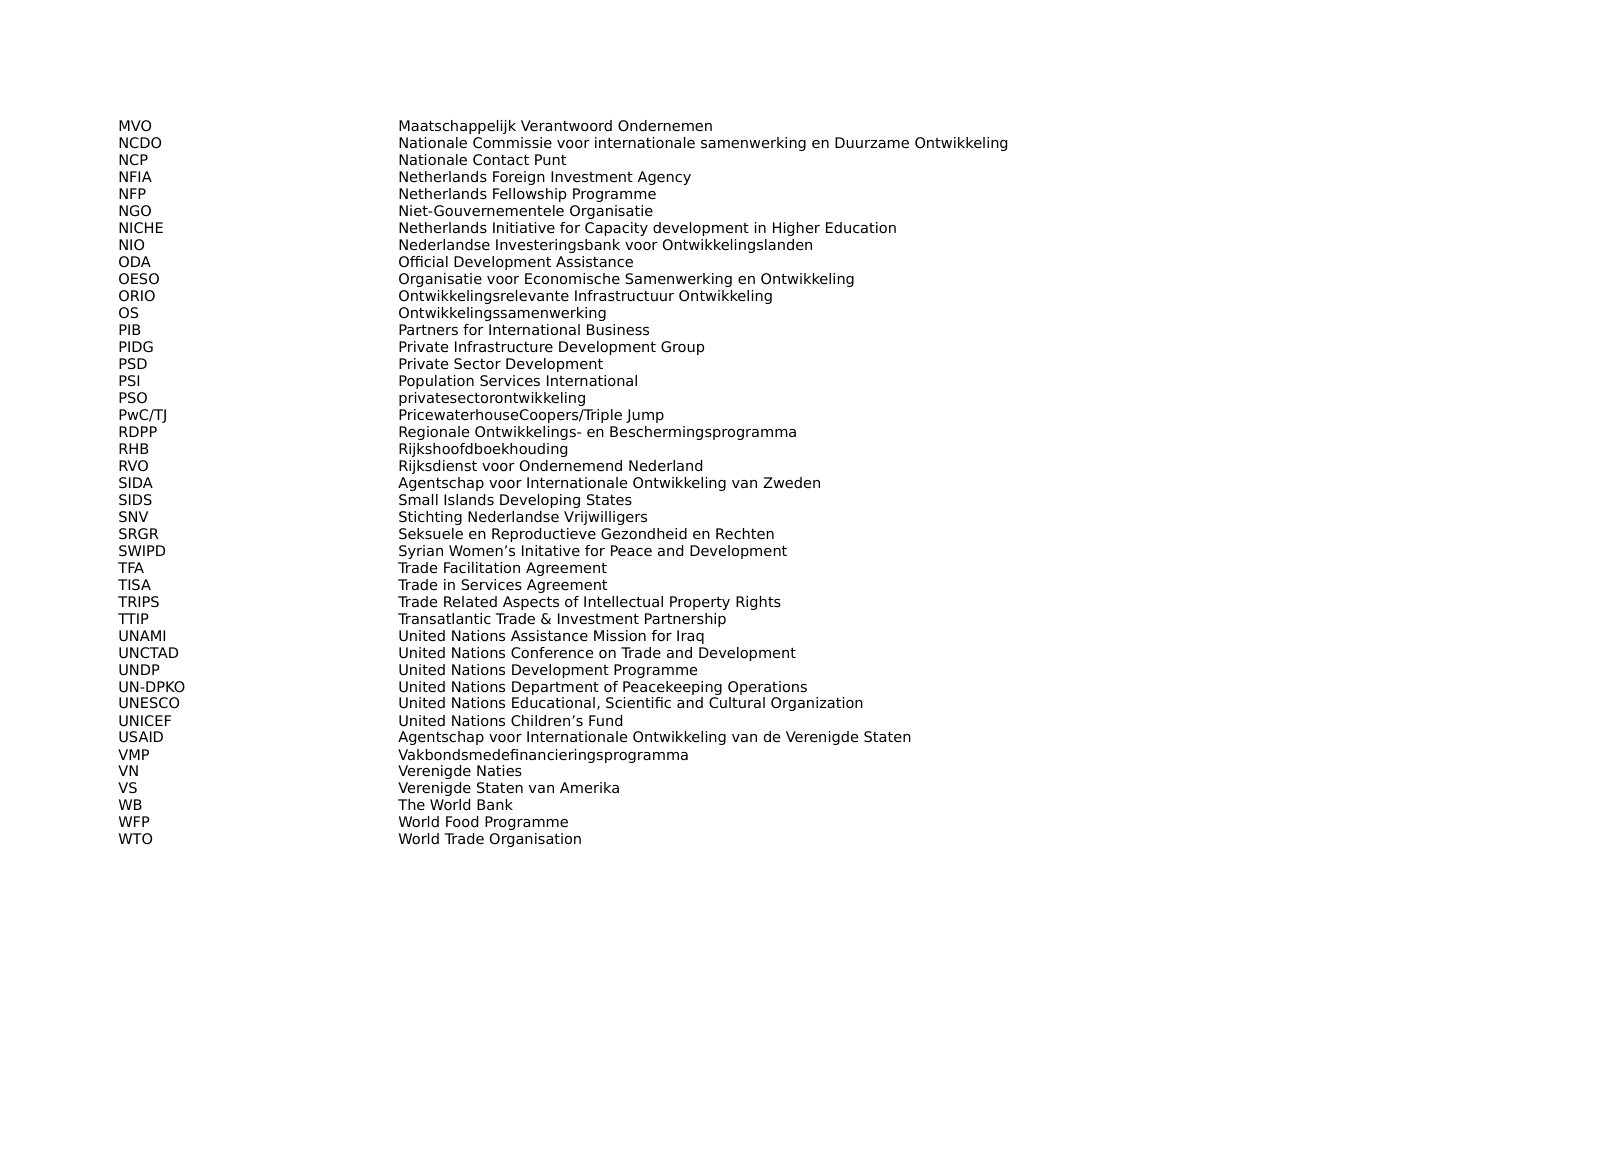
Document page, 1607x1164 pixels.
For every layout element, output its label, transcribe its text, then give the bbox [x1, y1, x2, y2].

table_cell SWIPD [118, 543, 392, 559]
table_cell United Nations Assistance Mission for Iraq [392, 628, 1488, 644]
table_cell Private Infrastructure Development Group [392, 339, 1488, 356]
table_cell VMP [118, 746, 392, 763]
table_cell United Nations Department of Peacekeeping Operations [392, 679, 1488, 695]
table_cell Official Development Assistance [392, 254, 1488, 271]
table_cell The World Bank [392, 797, 1488, 814]
table_cell VN [118, 763, 392, 780]
table_cell WB [118, 797, 392, 814]
table_cell Stichting Nederlandse Vrijwilligers [392, 509, 1488, 526]
table_cell Niet-Gouvernementele Organisatie [392, 203, 1488, 220]
table_cell UNCTAD [118, 645, 392, 661]
table_cell NCP [118, 152, 392, 169]
table_cell Ontwikkelingsrelevante Infrastructuur Ontwikkeling [392, 288, 1488, 305]
table_cell UN-DPKO [118, 679, 392, 695]
table_cell Netherlands Fellowship Programme [392, 186, 1488, 203]
table_cell Verenigde Naties [392, 763, 1488, 780]
table_cell TFA [118, 560, 392, 577]
table_cell Regionale Ontwikkelings- en Beschermingsprogramma [392, 424, 1488, 441]
table_cell UNAMI [118, 628, 392, 644]
table_cell Nationale Commissie voor internationale samenwerking en Duurzame Ontwikkeling [392, 135, 1488, 152]
table_cell Vakbondsmedefinancieringsprogramma [392, 746, 1488, 763]
table_cell World Food Programme [392, 814, 1488, 831]
table_cell Verenigde Staten van Amerika [392, 780, 1488, 797]
table_cell WFP [118, 814, 392, 831]
table_cell NCDO [118, 135, 392, 152]
table_cell Nationale Contact Punt [392, 152, 1488, 169]
table_cell Organisatie voor Economische Samenwerking en Ontwikkeling [392, 271, 1488, 288]
table_cell United Nations Educational, Scientific and Cultural Organization [392, 695, 1488, 712]
table_cell WTO [118, 831, 392, 848]
table_cell SNV [118, 509, 392, 526]
table_cell Small Islands Developing States [392, 492, 1488, 509]
table_cell SIDA [118, 475, 392, 492]
table_cell Transatlantic Trade & Investment Partnership [392, 611, 1488, 627]
table_cell Rijkshoofdboekhouding [392, 441, 1488, 458]
table_cell PSI [118, 373, 392, 390]
table_cell PricewaterhouseCoopers/Triple Jump [392, 407, 1488, 424]
table_cell RVO [118, 458, 392, 475]
table_cell Netherlands Initiative for Capacity development in Higher Education [392, 220, 1488, 237]
table_cell UNESCO [118, 695, 392, 712]
table_cell SRGR [118, 526, 392, 543]
table_cell privatesectorontwikkeling [392, 390, 1488, 407]
table_cell United Nations Conference on Trade and Development [392, 645, 1488, 661]
table_cell NGO [118, 203, 392, 220]
table_cell ODA [118, 254, 392, 271]
table_cell Ontwikkelingssamenwerking [392, 305, 1488, 322]
table_cell OESO [118, 271, 392, 288]
table_cell VS [118, 780, 392, 797]
table_cell Trade Related Aspects of Intellectual Property Rights [392, 594, 1488, 611]
table_cell PSD [118, 356, 392, 373]
table_cell PSO [118, 390, 392, 407]
table_cell United Nations Development Programme [392, 661, 1488, 678]
table_cell Nederlandse Investeringsbank voor Ontwikkelingslanden [392, 237, 1488, 254]
table_cell RDPP [118, 424, 392, 441]
table_cell Seksuele en Reproductieve Gezondheid en Rechten [392, 526, 1488, 543]
table_cell World Trade Organisation [392, 831, 1488, 848]
table_cell ORIO [118, 288, 392, 305]
table_cell TTIP [118, 611, 392, 627]
table_cell Population Services International [392, 373, 1488, 390]
table_cell UNICEF [118, 713, 392, 729]
table_cell NICHE [118, 220, 392, 237]
table_cell Private Sector Development [392, 356, 1488, 373]
table_cell NIO [118, 237, 392, 254]
table_cell NFIA [118, 169, 392, 186]
table_cell PwC/TJ [118, 407, 392, 424]
table_cell PIDG [118, 339, 392, 356]
table_cell Netherlands Foreign Investment Agency [392, 169, 1488, 186]
table_cell SIDS [118, 492, 392, 509]
table_cell USAID [118, 729, 392, 746]
table_cell Trade Facilitation Agreement [392, 560, 1488, 577]
table_cell PIB [118, 322, 392, 339]
table_cell Trade in Services Agreement [392, 577, 1488, 593]
table_cell Partners for International Business [392, 322, 1488, 339]
table_cell OS [118, 305, 392, 322]
table_cell Agentschap voor Internationale Ontwikkeling van de Verenigde Staten [392, 729, 1488, 746]
table_cell TRIPS [118, 594, 392, 611]
table_cell Rijksdienst voor Ondernemend Nederland [392, 458, 1488, 475]
table_cell MVO [118, 118, 392, 135]
table_cell UNDP [118, 661, 392, 678]
table_cell NFP [118, 186, 392, 203]
table_cell TISA [118, 577, 392, 593]
table_cell Maatschappelijk Verantwoord Ondernemen [392, 118, 1488, 135]
table_cell Syrian Women’s Initative for Peace and Development [392, 543, 1488, 559]
table_cell RHB [118, 441, 392, 458]
table_cell United Nations Children’s Fund [392, 713, 1488, 729]
table_cell Agentschap voor Internationale Ontwikkeling van Zweden [392, 475, 1488, 492]
